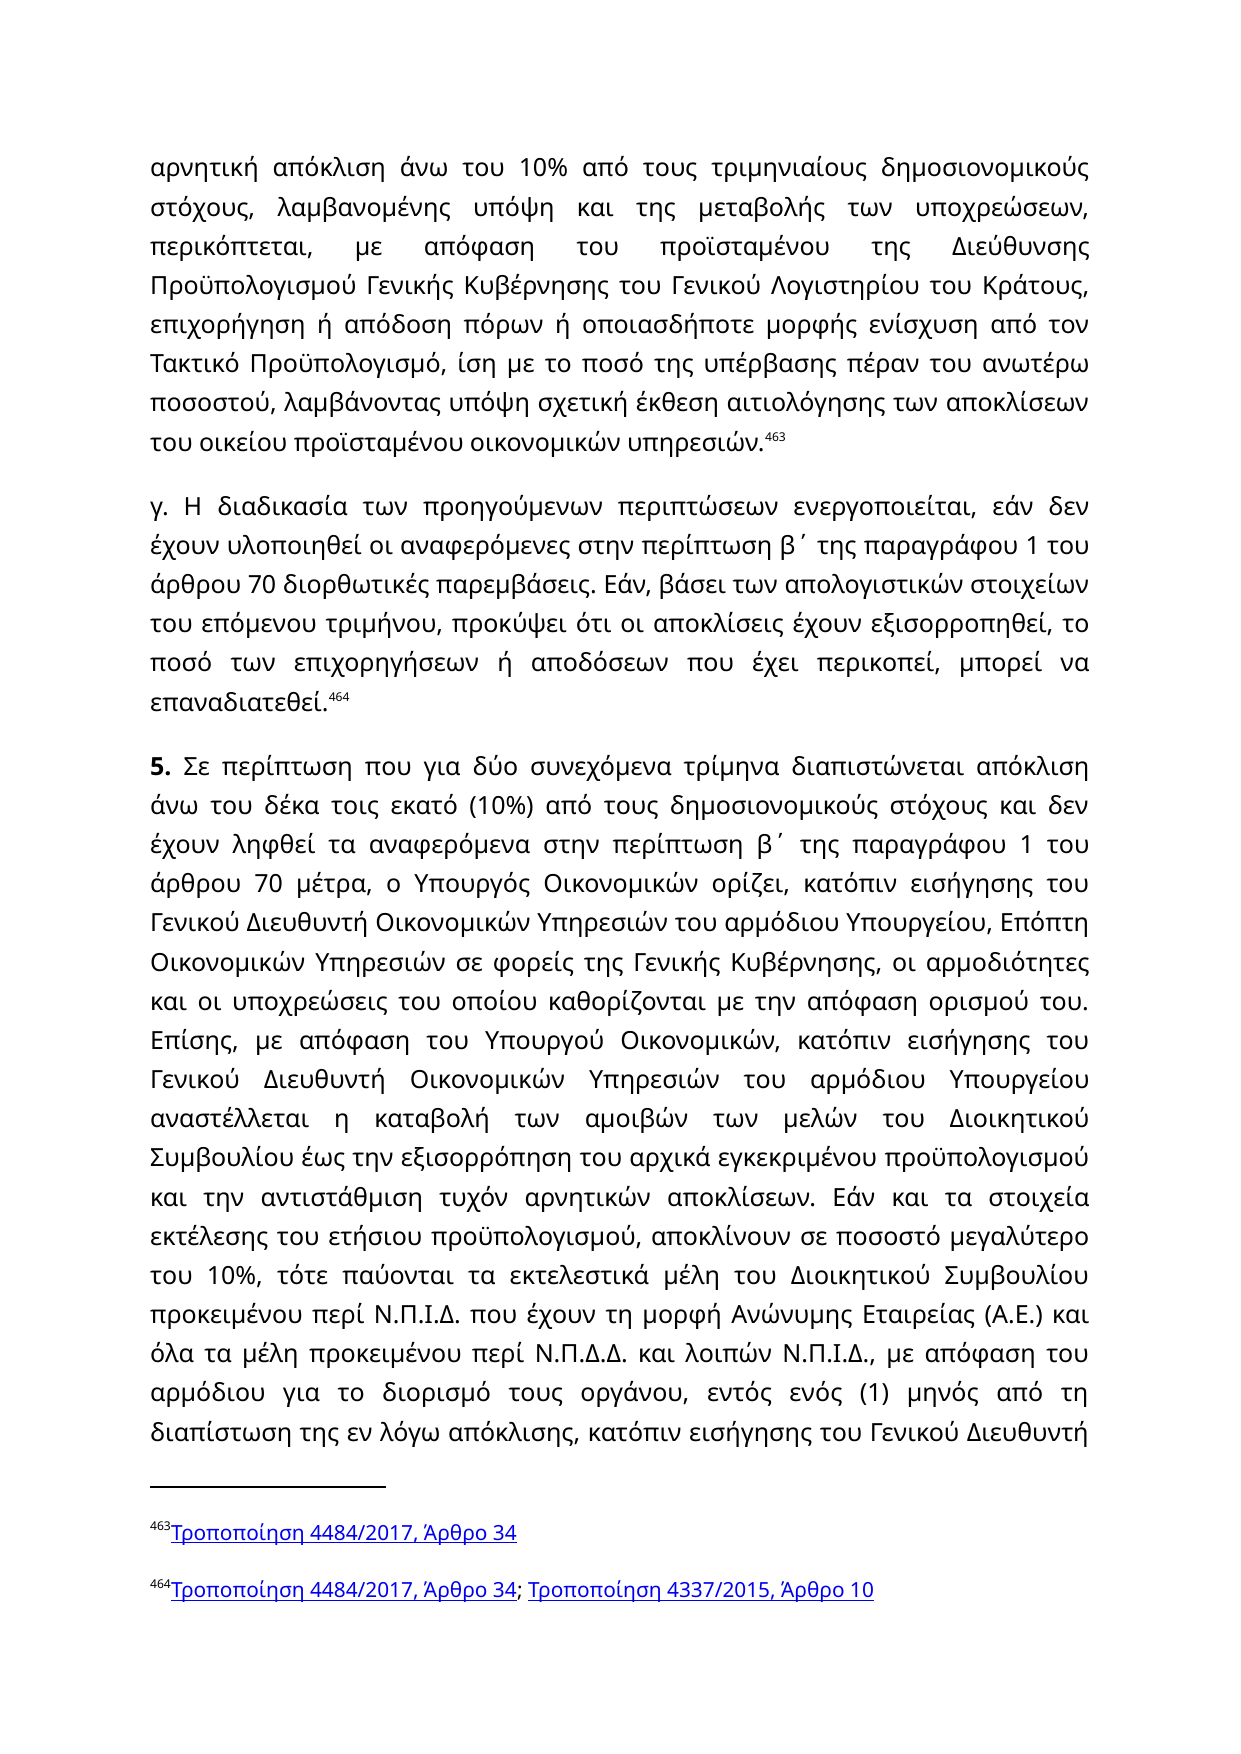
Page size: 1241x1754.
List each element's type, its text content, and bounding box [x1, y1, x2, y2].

text γ. Η διαδικασία των προηγούµενων περιπτώσεων ενεργοποιείται, εάν δεν έχουν υλοποιηθεί οι αναφερόµενες στην περίπτωση β΄ της παραγράφου 1 του άρθρου 70 διορθωτικές παρεµβάσεις. Εάν, βάσει των απολογιστικών στοιχείων του επόµενου τριµήνου, προκύψει ότι οι αποκλίσεις έχουν εξισορροπηθεί, το ποσό των επιχορηγήσεων ή αποδόσεων που έχει περικοπεί, µπορεί να επαναδιατεθεί. [150, 488, 1090, 718]
text Τροποποίηση 4484/2017, Άρθρο 34; Τροποποίηση 4337/2015, Άρθρο 10 [150, 1576, 1090, 1604]
text αρνητική απόκλιση άνω του 10% από τους τριµηνιαίους δηµοσιονοµικούς στόχους, λαµβανοµένης υπόψη και της µεταβολής των υποχρεώσεων, περικόπτεται, µε απόφαση του προϊσταµένου της Διεύθυνσης Προϋπολογισµού Γενικής Κυβέρνησης του Γενικού Λογιστηρίου του Κράτους, επιχορήγηση ή απόδοση πόρων ή οποιασδήποτε µορφής ενίσχυση από τον Τακτικό Προϋπολογισµό, ίση µε το ποσό της υπέρβασης πέραν του ανωτέρω ποσοστού, λαµβάνοντας υπόψη σχετική έκθεση αιτιολόγησης των αποκλίσεων του οικείου προϊσταµένου οικονοµικών υπηρεσιών. [150, 150, 1090, 458]
text Τροποποίηση 4484/2017, Άρθρο 34 [150, 1518, 1090, 1546]
text 5. Σε περίπτωση που για δύο συνεχόµενα τρίµηνα διαπιστώνεται απόκλιση άνω του δέκα τοις εκατό (10%) από τους δηµοσιονοµικούς στόχους και δεν έχουν ληφθεί τα αναφερόµενα στην περίπτωση β΄ της παραγράφου 1 του άρθρου 70 µέτρα, ο Υπουργός Οικονοµικών ορίζει, κατόπιν εισήγησης του Γενικού Διευθυντή Οικονοµικών Υπηρεσιών του αρµόδιου Υπουργείου, Επόπτη Οικονοµικών Υπηρεσιών σε φορείς της Γενικής Κυβέρνησης, οι αρµοδιότητες και οι υποχρεώσεις του οποίου καθορίζονται µε την απόφαση ορισµού του. Επίσης, µε απόφαση του Υπουργού Οικονοµικών, κατόπιν εισήγησης του Γενικού Διευθυντή Οικονοµικών Υπηρεσιών του αρµόδιου Υπουργείου αναστέλλεται η καταβολή των αµοιβών των µελών του Διοικητικού Συµβουλίου έως την εξισορρόπηση του αρχικά εγκεκριµένου προϋπολογισµού και την αντιστάθµιση τυχόν αρνητικών αποκλίσεων. Εάν και τα στοιχεία εκτέλεσης του ετήσιου προϋπολογισµού, αποκλίνουν σε ποσοστό µεγαλύτερο του 10%, τότε παύονται τα εκτελεστικά µέλη του Διοικητικού Συµβουλίου προκειµένου περί Ν.Π.Ι.Δ. που έχουν τη µορφή Ανώνυµης Εταιρείας (Α.Ε.) και όλα τα µέλη προκειµένου περί Ν.Π.Δ.Δ. και λοιπών Ν.Π.Ι.Δ., µε απόφαση του αρµόδιου για το διορισµό τους οργάνου, εντός ενός (1) µηνός από τη διαπίστωση της εν λόγω απόκλισης, κατόπιν εισήγησης του Γενικού Διευθυντή [150, 748, 1090, 1448]
